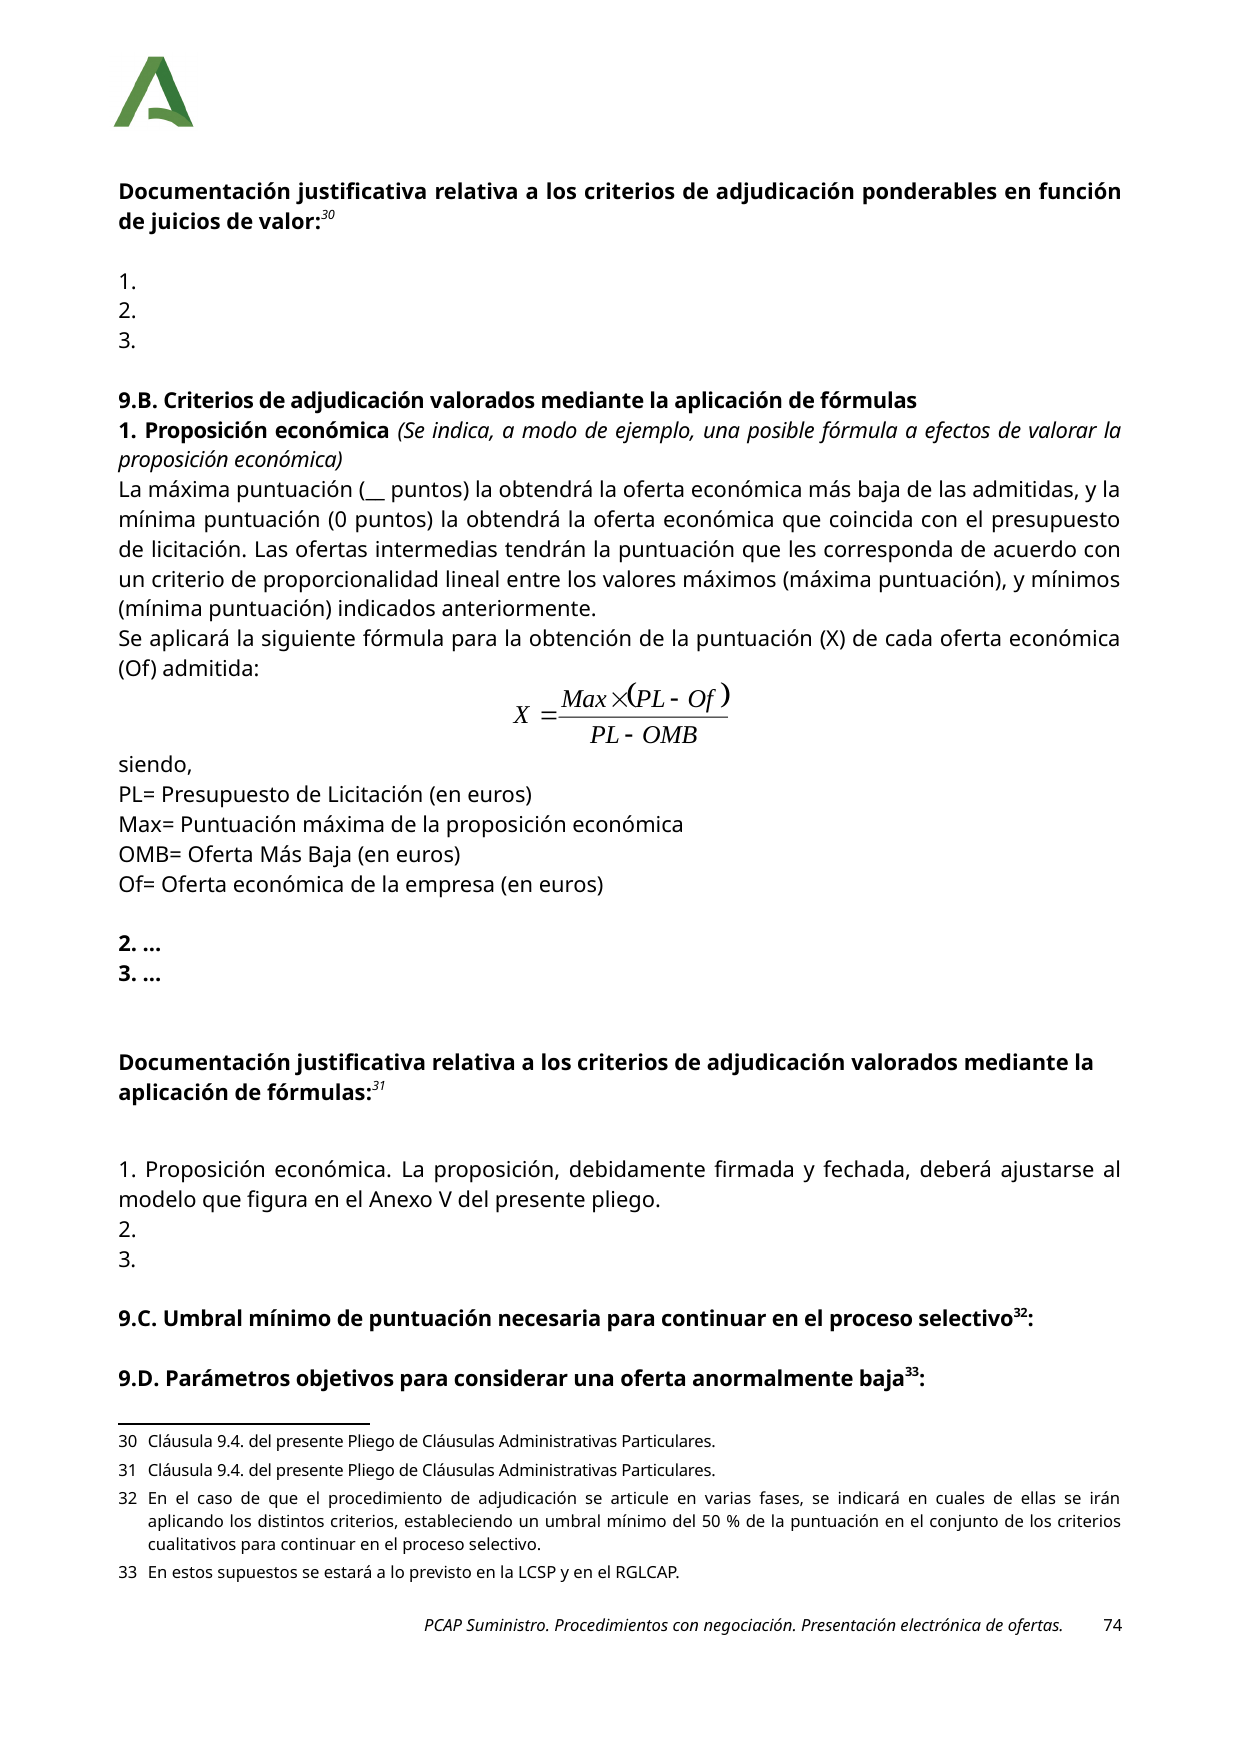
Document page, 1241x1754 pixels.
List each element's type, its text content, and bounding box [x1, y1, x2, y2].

text Cláusula 9.4. del presente Pliego de Cláusulas Administrativas Particulares. [118, 1429, 1122, 1452]
text Max= Puntuación máxima de la proposición económica [118, 809, 1122, 839]
text OMB= Oferta Más Baja (en euros) [118, 839, 1122, 869]
picture [109, 52, 198, 131]
text 3. [118, 1244, 1122, 1274]
text 3. [118, 325, 1122, 355]
text Cláusula 9.4. del presente Pliego de Cláusulas Administrativas Particulares. [118, 1458, 1122, 1481]
text 3. ... [118, 958, 1122, 988]
text La máxima puntuación (__ puntos) la obtendrá la oferta económica más baja de las admitidas, y la mínima puntuación (0 puntos) la obtendrá la oferta económica que coincida con el presupuesto de licitación. Las ofertas intermedias tendrán la puntuación que les corresponda de acuerdo con un criterio de proporcionalidad lineal entre los valores máximos (máxima puntuación), y mínimos (mínima puntuación) indicados anteriormente. [118, 474, 1122, 623]
text En estos supuestos se estará a lo previsto en la LCSP y en el RGLCAP. [118, 1561, 1122, 1584]
text 9.B. Criterios de adjudicación valorados mediante la aplicación de fórmulas [118, 385, 1122, 415]
text 9.D. Parámetros objetivos para considerar una oferta anormalmente baja: [118, 1363, 1122, 1393]
text Documentación justificativa relativa a los criterios de adjudicación valorados mediante la aplicación de fórmulas: [118, 1047, 1122, 1107]
text 2. [118, 296, 1122, 325]
text 2. [118, 1214, 1122, 1244]
text 1. Proposición económica (Se indica, a modo de ejemplo, una posible fórmula a efectos de valorar la proposición económica) [118, 415, 1122, 474]
text 2. ... [118, 928, 1122, 958]
text Se aplicará la siguiente fórmula para la obtención de la puntuación (X) de cada oferta económica (Of) admitida: [118, 623, 1122, 683]
text Documentación justificativa relativa a los criterios de adjudicación ponderables en función de juicios de valor: [118, 176, 1122, 236]
text PL= Presupuesto de Licitación (en euros) [118, 779, 1122, 809]
text siendo, [118, 749, 1122, 779]
text En el caso de que el procedimiento de adjudicación se articule en varias fases, se indicará en cuales de ellas se irán aplicando los distintos criterios, estableciendo un umbral mínimo del 50 % de la puntuación en el conjunto de los criterios cualitativos para continuar en el proceso selectivo. [118, 1487, 1122, 1555]
text 9.C. Umbral mínimo de puntuación necesaria para continuar en el proceso selectivo: [118, 1303, 1122, 1333]
text 1. Proposición económica. La proposición, debidamente firmada y fechada, deberá ajustarse al modelo que figura en el Anexo V del presente pliego. [118, 1154, 1122, 1214]
text Of= Oferta económica de la empresa (en euros) [118, 869, 1122, 898]
text 1. [118, 266, 1122, 296]
